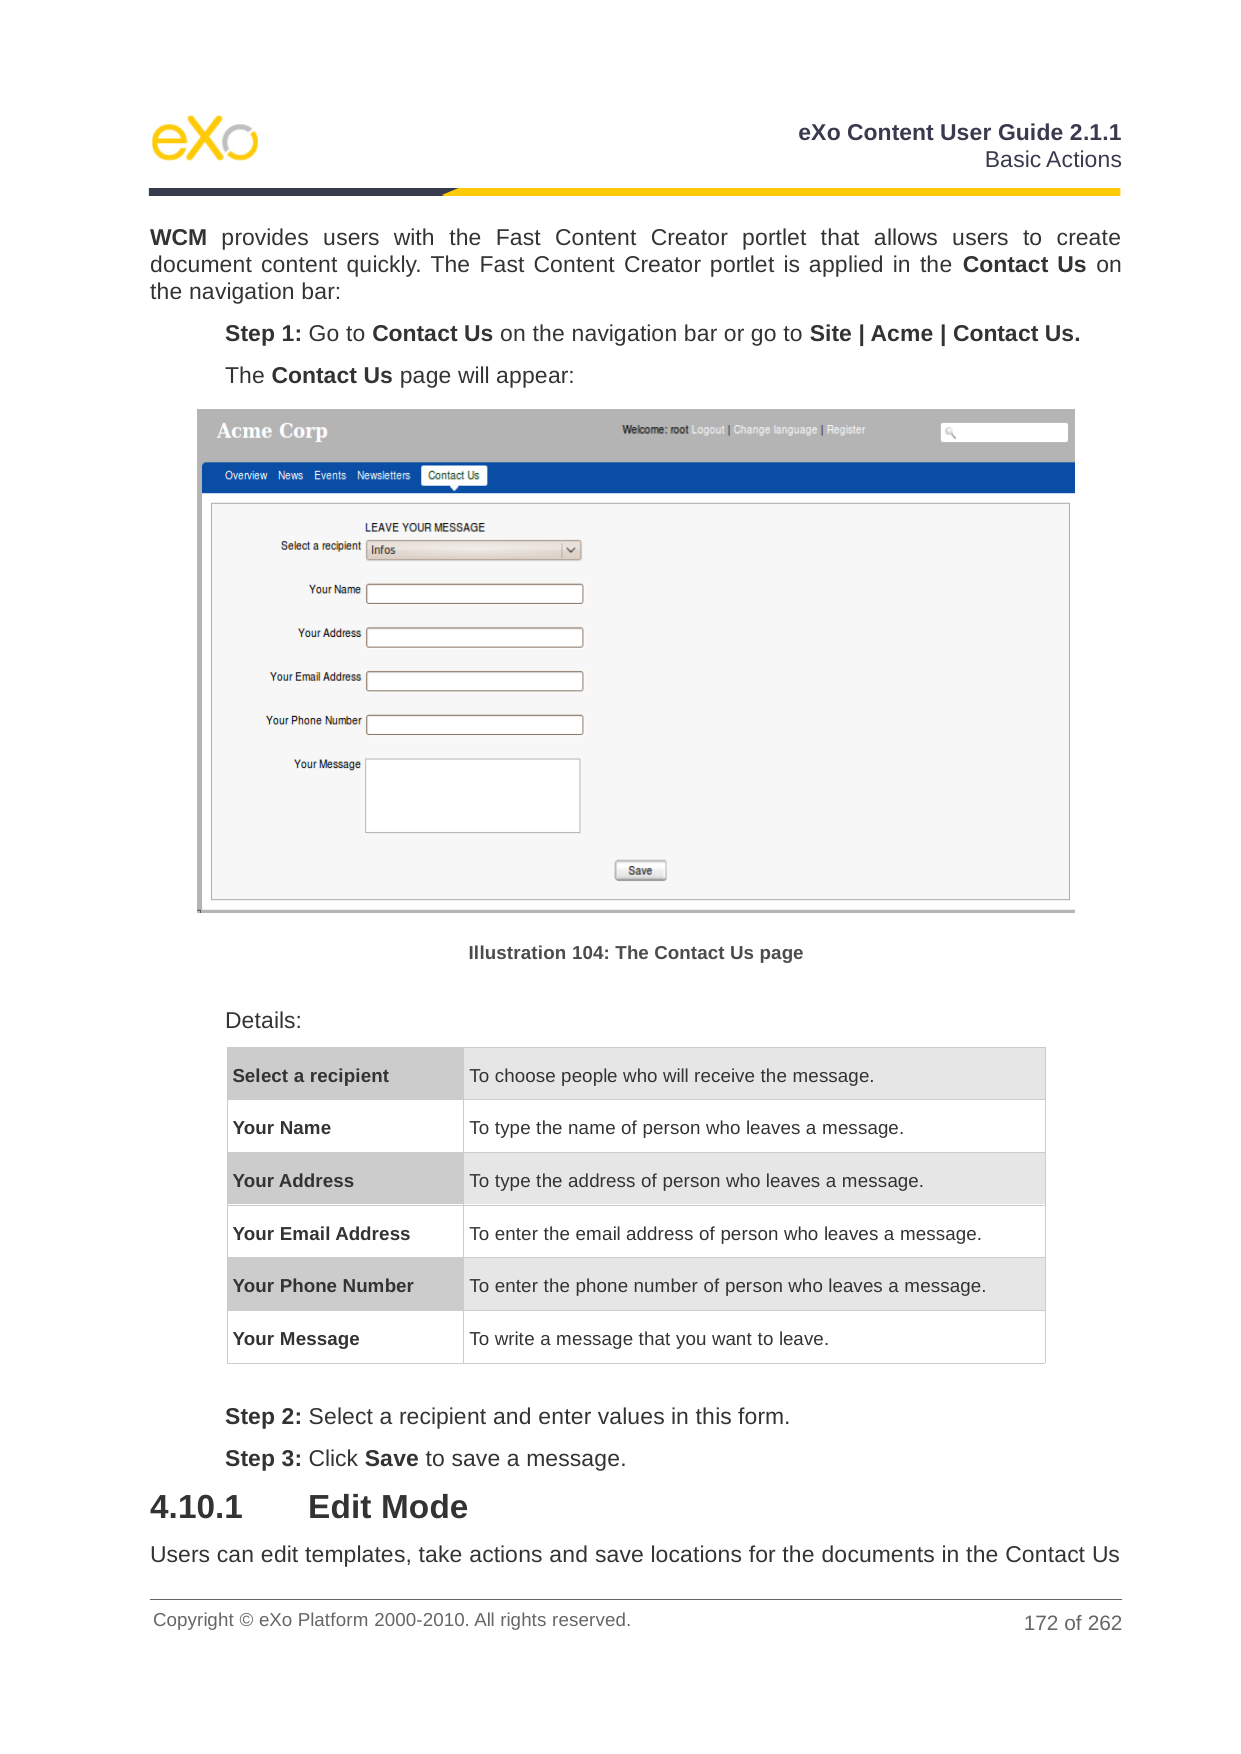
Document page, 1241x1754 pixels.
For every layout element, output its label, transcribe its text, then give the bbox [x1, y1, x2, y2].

table_cell To enter the email address of person who leaves a message. [464, 1206, 1045, 1257]
table_cell Your Email Address [228, 1206, 463, 1257]
list Step 3: Click Save to save a message. [187, 1444, 1122, 1471]
picture [197, 409, 1075, 913]
table_cell Your Phone Number [228, 1258, 463, 1310]
list Step 2: Select a recipient and enter values in this form. [187, 1402, 1122, 1429]
table_cell To type the address of person who leaves a message. [464, 1153, 1045, 1204]
table_header Select a recipient [228, 1048, 463, 1099]
table_cell To enter the phone number of person who leaves a message. [464, 1258, 1045, 1310]
text Users can edit templates, take actions and save locations for the documents in the Contact Us [150, 1540, 1122, 1567]
table_cell Your Address [228, 1153, 463, 1204]
list Illustration 106: The Contact Us page [178, 939, 1093, 963]
picture [152, 115, 259, 161]
list Details: [187, 1006, 1122, 1033]
table_header To choose people who will receive the message. [464, 1048, 1045, 1099]
text WCM provides users with the Fast Content Creator portlet that allows users to create document content quickly. The Fast Content Creator portlet is applied in the Contact Us on the navigation bar: [150, 223, 1122, 305]
subtitle Edit Mode [150, 1486, 1122, 1525]
list Step 1: Go to Contact Us on the navigation bar or go to Site | Acme | Contact Us. [187, 320, 1122, 347]
table_cell Your Message [228, 1311, 463, 1362]
list The Contact Us page will appear: [187, 362, 1122, 389]
picture [148, 188, 1121, 196]
table_cell To write a message that you want to leave. [464, 1311, 1045, 1362]
table_cell Your Name [228, 1100, 463, 1152]
table_cell To type the name of person who leaves a message. [464, 1100, 1045, 1152]
